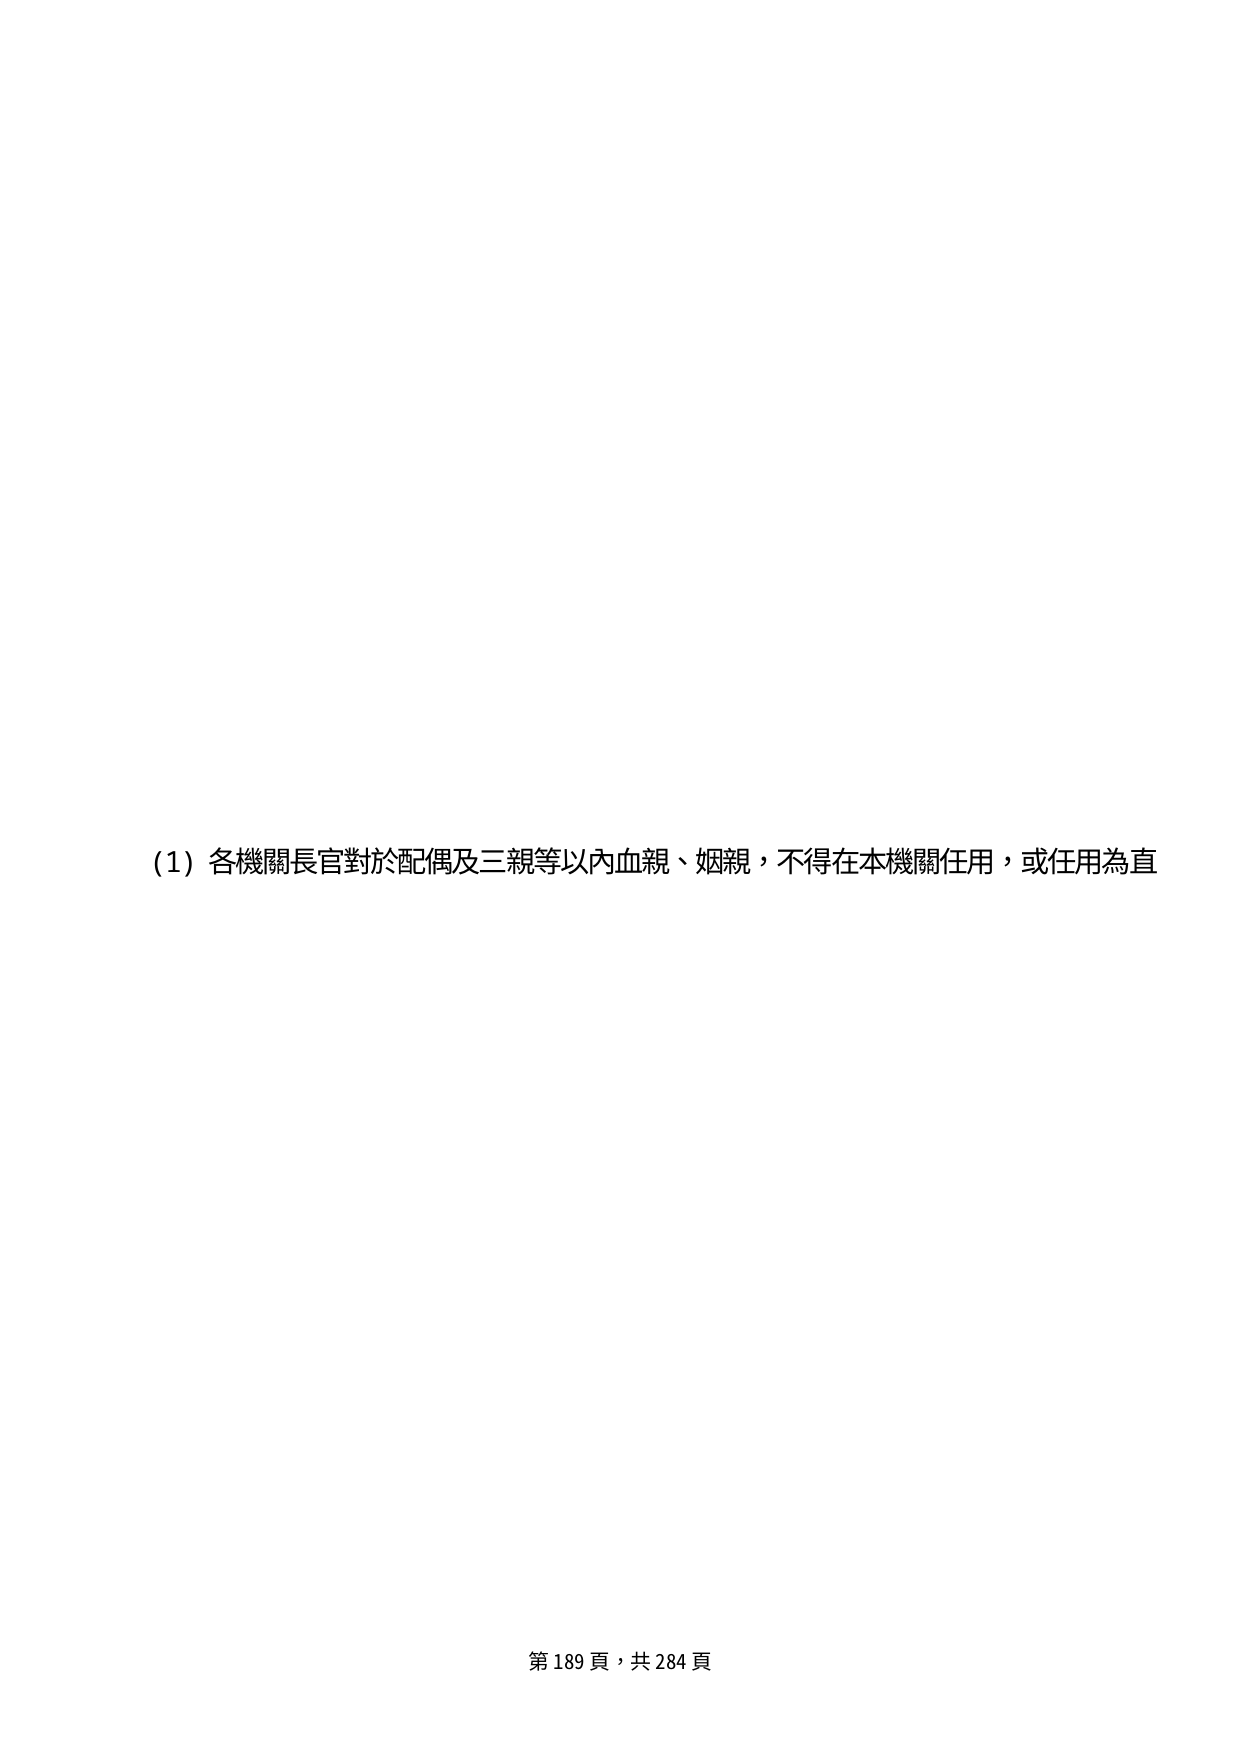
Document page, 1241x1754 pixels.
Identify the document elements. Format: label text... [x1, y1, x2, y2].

list 各機關長官對於配偶及三親等以內血親、姻親，不得在本機關任用，或任用為直 [149, 818, 1165, 880]
